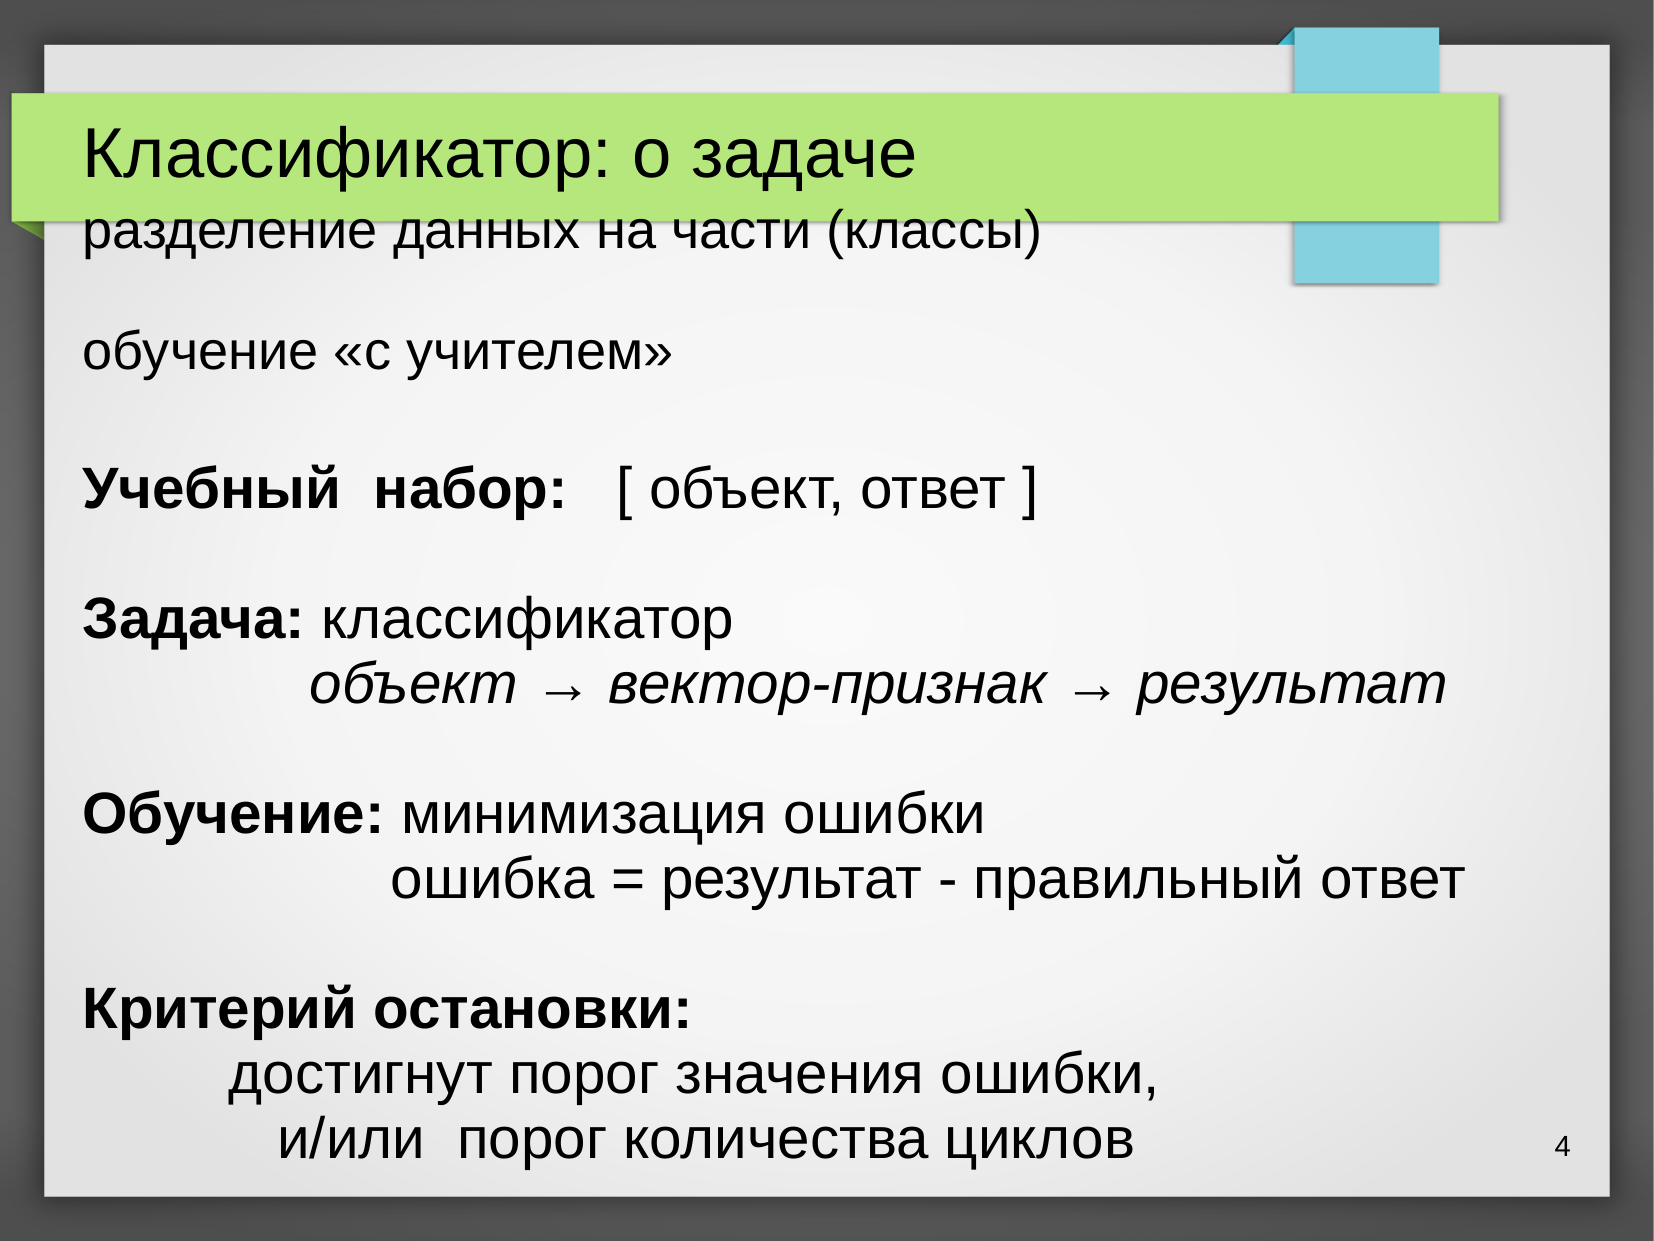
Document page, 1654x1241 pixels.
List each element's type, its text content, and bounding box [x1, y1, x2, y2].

subtitle разделение данных на части (классы) обучение «с учителем» Учебный набор: [ объект, ответ ] Задача: классификатор объект → вектор-признак → результат Обучение: минимизация ошибки ошибка = результат - правильный ответ Критерий остановки: достигнут порог значения ошибки, и/или порог количества циклов [82, 215, 1571, 1155]
picture [0, 0, 1654, 1241]
title Классификатор: о задаче [82, 49, 1571, 215]
